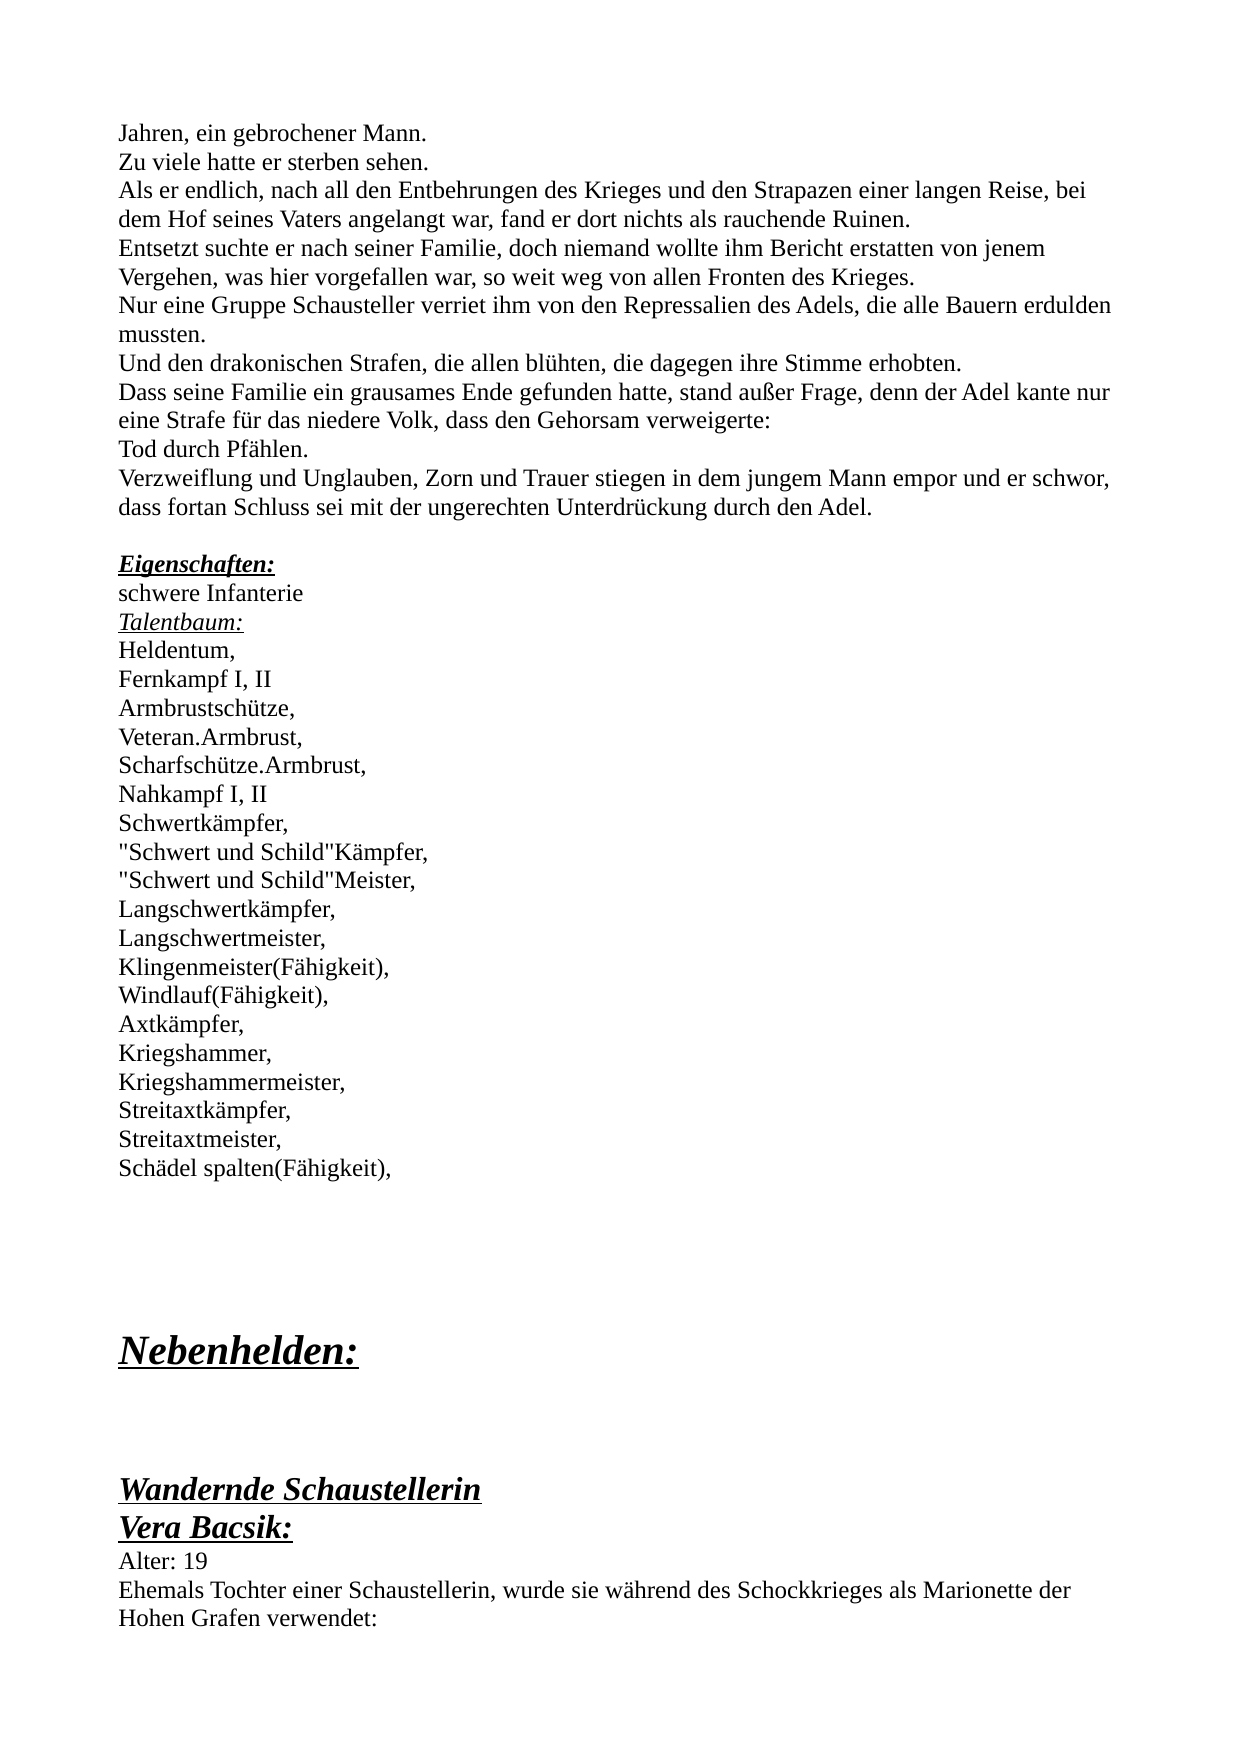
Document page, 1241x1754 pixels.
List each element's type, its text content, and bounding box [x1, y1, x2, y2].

text schwere Infanterie [118, 578, 1122, 607]
text Dass seine Familie ein grausames Ende gefunden hatte, stand außer Frage, denn der Adel kante nur eine Strafe für das niedere Volk, dass den Gehorsam verweigerte: [118, 377, 1122, 434]
text Eigenschaften: [118, 549, 1122, 578]
text Jahren, ein gebrochener Mann. [118, 118, 1122, 147]
text Entsetzt suchte er nach seiner Familie, doch niemand wollte ihm Bericht erstatten von jenem Vergehen, was hier vorgefallen war, so weit weg von allen Fronten des Krieges. [118, 233, 1122, 291]
text Langschwertmeister, [118, 923, 1122, 952]
text Alter: 19 [118, 1546, 1122, 1575]
text Langschwertkämpfer, [118, 894, 1122, 923]
text "Schwert und Schild"Kämpfer, [118, 837, 1122, 866]
text Zu viele hatte er sterben sehen. [118, 147, 1122, 176]
text Fernkampf I, II [118, 664, 1122, 693]
text Nebenhelden: [118, 1326, 1122, 1373]
text Wandernde Schaustellerin [118, 1469, 1122, 1508]
text Streitaxtkämpfer, [118, 1096, 1122, 1124]
text Streitaxtmeister, [118, 1124, 1122, 1153]
text "Schwert und Schild"Meister, [118, 866, 1122, 894]
text Klingenmeister(Fähigkeit), [118, 952, 1122, 981]
text Heldentum, [118, 636, 1122, 664]
text Ehemals Tochter einer Schaustellerin, wurde sie während des Schockkrieges als Marionette der Hohen Grafen verwendet: [118, 1575, 1122, 1632]
text Nahkampf I, II [118, 779, 1122, 808]
text Schädel spalten(Fähigkeit), [118, 1153, 1122, 1182]
text Verzweiflung und Unglauben, Zorn und Trauer stiegen in dem jungem Mann empor und er schwor, dass fortan Schluss sei mit der ungerechten Unterdrückung durch den Adel. [118, 463, 1122, 521]
text Nur eine Gruppe Schausteller verriet ihm von den Repressalien des Adels, die alle Bauern erdulden mussten. [118, 291, 1122, 348]
text Tod durch Pfählen. [118, 434, 1122, 463]
text Armbrustschütze, [118, 693, 1122, 722]
text Kriegshammer, [118, 1038, 1122, 1067]
text Axtkämpfer, [118, 1009, 1122, 1038]
text Vera Bacsik: [118, 1508, 1122, 1546]
text Schwertkämpfer, [118, 808, 1122, 837]
text Scharfschütze.Armbrust, [118, 751, 1122, 779]
text Talentbaum: [118, 607, 1122, 636]
text Kriegshammermeister, [118, 1067, 1122, 1096]
text Windlauf(Fähigkeit), [118, 981, 1122, 1009]
text Veteran.Armbrust, [118, 722, 1122, 751]
text Und den drakonischen Strafen, die allen blühten, die dagegen ihre Stimme erhobten. [118, 348, 1122, 377]
text Als er endlich, nach all den Entbehrungen des Krieges und den Strapazen einer langen Reise, bei dem Hof seines Vaters angelangt war, fand er dort nichts als rauchende Ruinen. [118, 176, 1122, 233]
